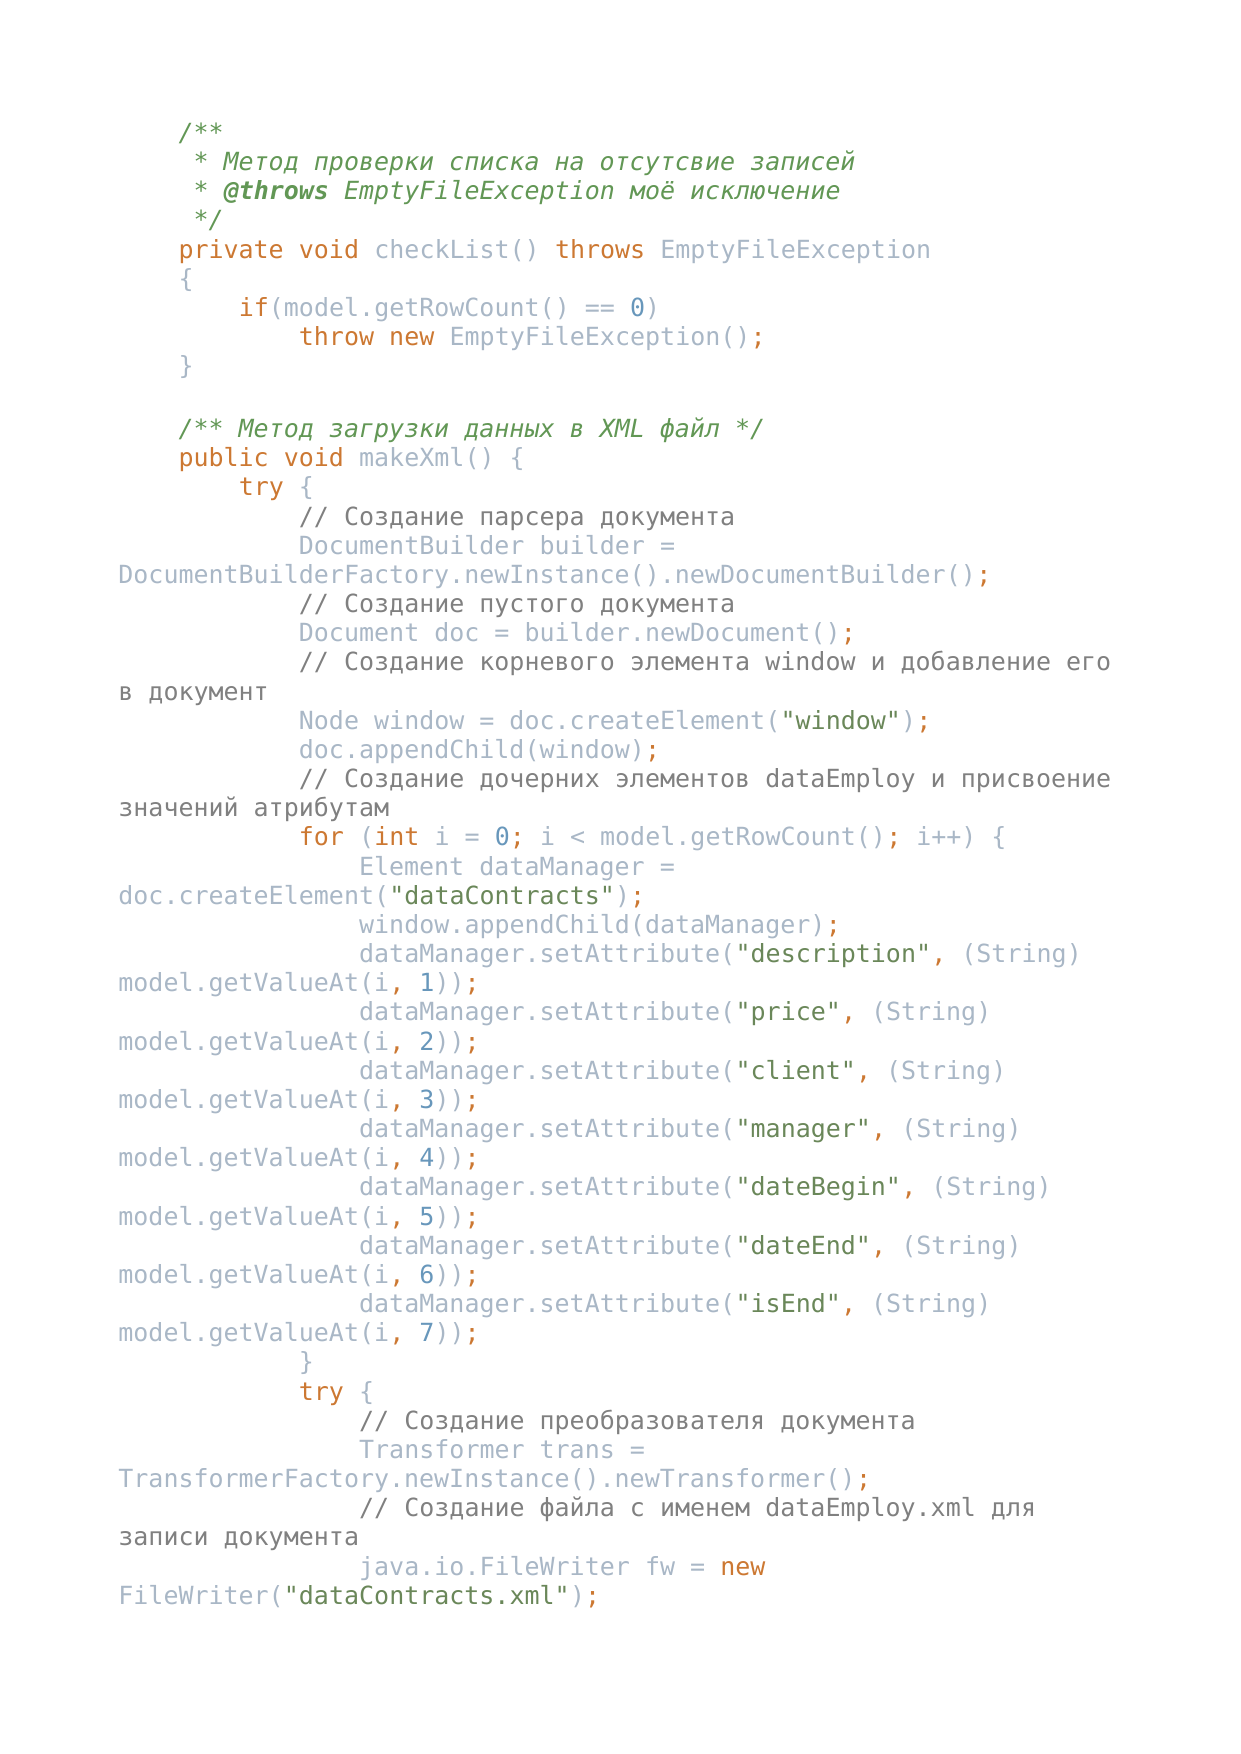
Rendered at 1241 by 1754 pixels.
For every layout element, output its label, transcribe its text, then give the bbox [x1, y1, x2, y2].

text /** * Метод проверки списка на отсутсвие записей * @throws EmptyFileException моё исключение */ private void checkList() throws EmptyFileException { if(model.getRowCount() == 0) throw new EmptyFileException(); } /** Метод загрузки данных в XML файл */ public void makeXml() { try { // Создание парсера документа DocumentBuilder builder = DocumentBuilderFactory.newInstance().newDocumentBuilder(); // Создание пустого документа Document doc = builder.newDocument(); // Создание корневого элемента window и добавление его в документ Node window = doc.createElement("window"); doc.appendChild(window); // Создание дочерних элементов dataEmploy и присвоение значений атрибутам for (int i = 0; i < model.getRowCount(); i++) { Element dataManager = doc.createElement("dataContracts"); window.appendChild(dataManager); dataManager.setAttribute("description", (String) model.getValueAt(i, 1)); dataManager.setAttribute("price", (String) model.getValueAt(i, 2)); dataManager.setAttribute("client", (String) model.getValueAt(i, 3)); dataManager.setAttribute("manager", (String) model.getValueAt(i, 4)); dataManager.setAttribute("dateBegin", (String) model.getValueAt(i, 5)); dataManager.setAttribute("dateEnd", (String) model.getValueAt(i, 6)); dataManager.setAttribute("isEnd", (String) model.getValueAt(i, 7)); } try { // Создание преобразователя документа Transformer trans = TransformerFactory.newInstance().newTransformer(); // Создание файла с именем dataEmploy.xml для записи документа java.io.FileWriter fw = new FileWriter("dataContracts.xml"); [118, 118, 1122, 1610]
